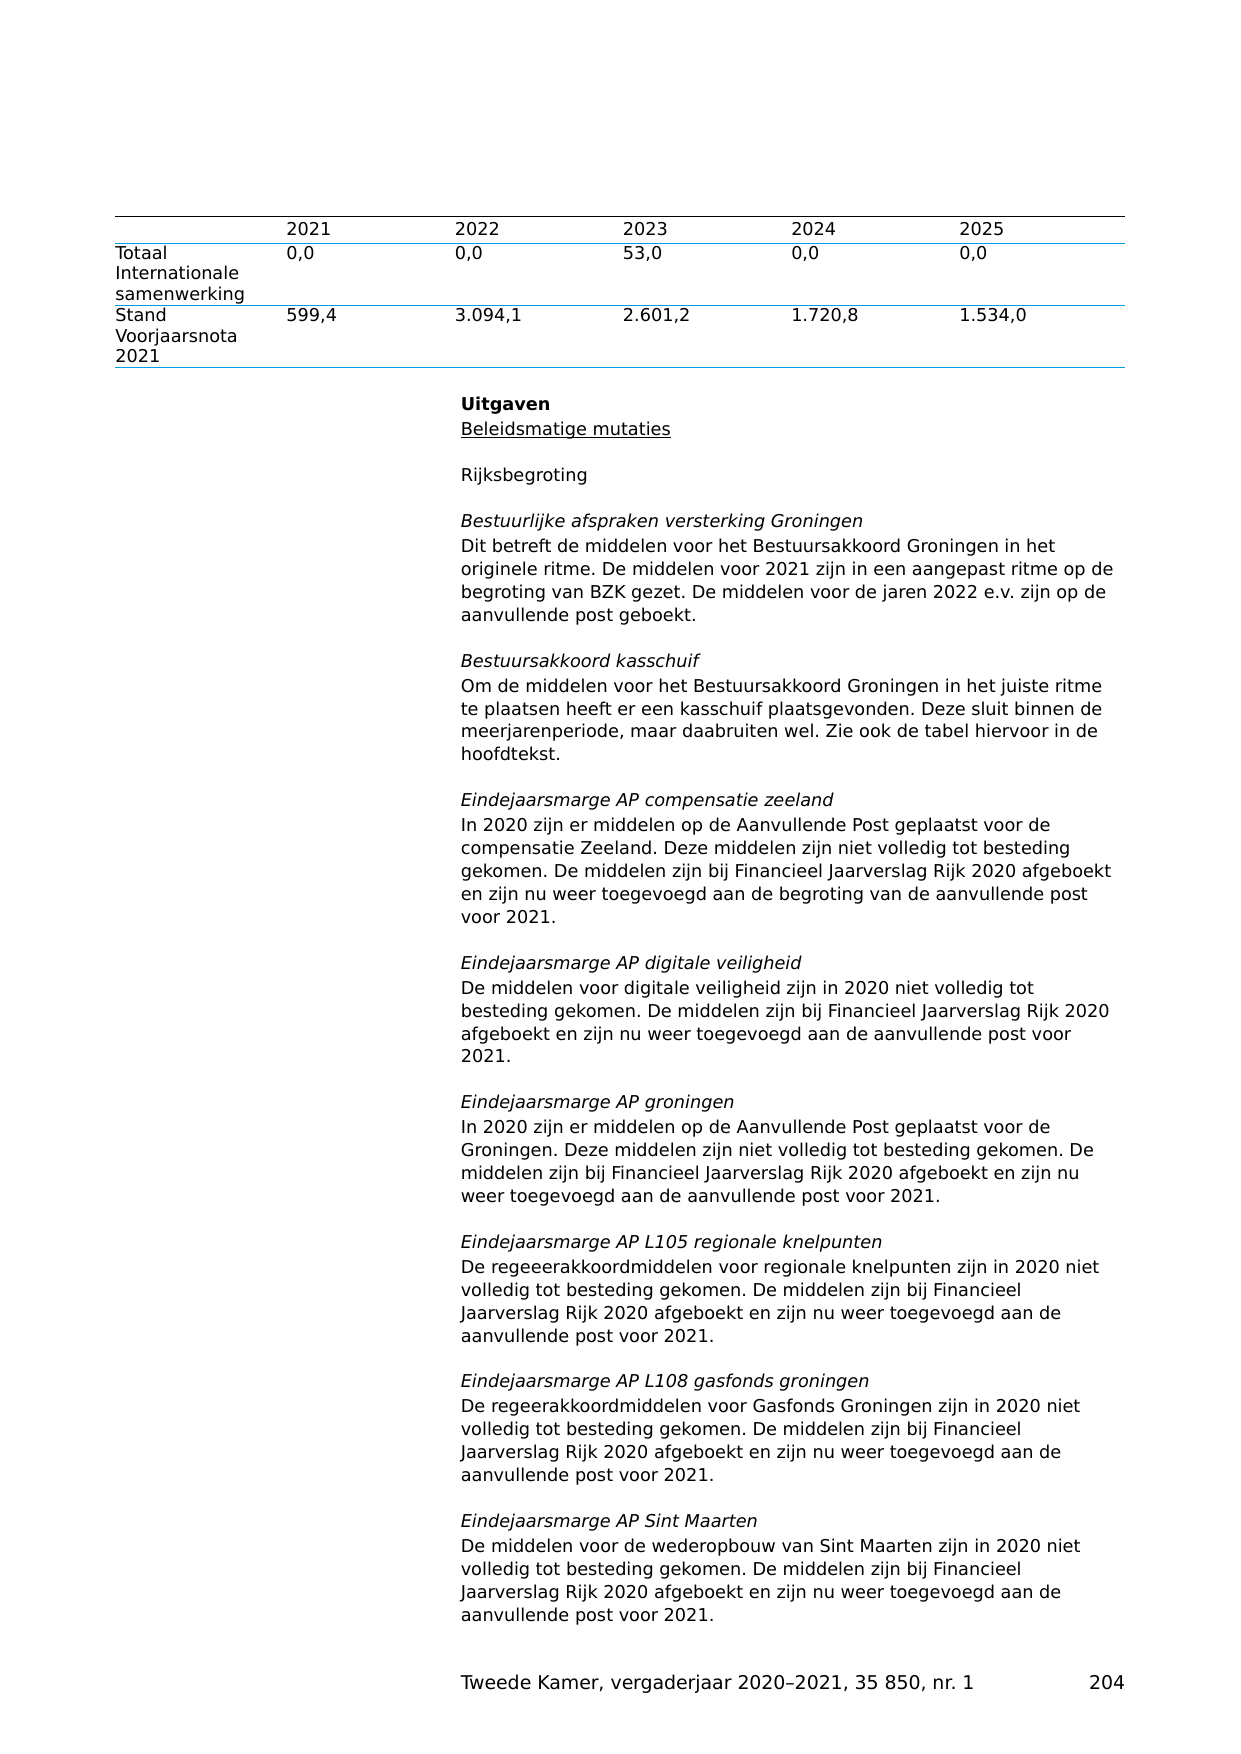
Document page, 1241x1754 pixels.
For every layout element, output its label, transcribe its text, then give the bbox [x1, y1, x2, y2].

text De middelen voor de wederopbouw van Sint Maarten zijn in 2020 niet volledig tot besteding gekomen. De middelen zijn bij Financieel Jaarverslag Rijk 2020 afgeboekt en zijn nu weer toegevoegd aan de aanvullende post voor 2021. [461, 1534, 1125, 1626]
table_cell 0,0 [956, 244, 1125, 304]
table_cell 0,0 [452, 244, 620, 304]
table_cell 2021 [283, 217, 452, 243]
table_cell Stand Voorjaarsnota 2021 [115, 306, 283, 367]
text Rijksbegroting [461, 463, 1125, 486]
table_cell 2.601,2 [620, 306, 788, 367]
text Bestuurlijke afspraken versterking Groningen [461, 509, 1125, 532]
text Eindejaarsmarge AP groningen [461, 1090, 1125, 1113]
text De middelen voor digitale veiligheid zijn in 2020 niet volledig tot besteding gekomen. De middelen zijn bij Financieel Jaarverslag Rijk 2020 afgeboekt en zijn nu weer toegevoegd aan de aanvullende post voor 2021. [461, 976, 1125, 1067]
table_cell 0,0 [283, 244, 452, 304]
table_cell [115, 217, 283, 243]
text Dit betreft de middelen voor het Bestuursakkoord Groningen in het originele ritme. De middelen voor 2021 zijn in een aangepast ritme op de begroting van BZK gezet. De middelen voor de jaren 2022 e.v. zijn op de aanvullende post geboekt. [461, 534, 1125, 626]
table_cell 1.720,8 [788, 306, 956, 367]
table_cell 53,0 [620, 244, 788, 304]
table_cell 2023 [620, 217, 788, 243]
table_cell Totaal Internationale samenwerking [115, 244, 283, 304]
text Eindejaarsmarge AP L108 gasfonds groningen [461, 1369, 1125, 1392]
text De regeeerakkoordmiddelen voor regionale knelpunten zijn in 2020 niet volledig tot besteding gekomen. De middelen zijn bij Financieel Jaarverslag Rijk 2020 afgeboekt en zijn nu weer toegevoegd aan de aanvullende post voor 2021. [461, 1255, 1125, 1347]
text In 2020 zijn er middelen op de Aanvullende Post geplaatst voor de compensatie Zeeland. Deze middelen zijn niet volledig tot besteding gekomen. De middelen zijn bij Financieel Jaarverslag Rijk 2020 afgeboekt en zijn nu weer toegevoegd aan de begroting van de aanvullende post voor 2021. [461, 813, 1125, 928]
text Eindejaarsmarge AP compensatie zeeland [461, 788, 1125, 811]
text Bestuursakkoord kasschuif [461, 649, 1125, 672]
table_cell 1.534,0 [956, 306, 1125, 367]
table_header ALGEMEEN: UITGAVEN [115, 191, 1125, 216]
text Eindejaarsmarge AP Sint Maarten [461, 1509, 1125, 1532]
text Uitgaven [461, 392, 1125, 415]
text Beleidsmatige mutaties [461, 417, 1125, 440]
table_cell 2025 [956, 217, 1125, 243]
text Eindejaarsmarge AP L105 regionale knelpunten [461, 1230, 1125, 1253]
text Eindejaarsmarge AP digitale veiligheid [461, 951, 1125, 974]
table_cell 2024 [788, 217, 956, 243]
text Om de middelen voor het Bestuursakkoord Groningen in het juiste ritme te plaatsen heeft er een kasschuif plaatsgevonden. Deze sluit binnen de meerjarenperiode, maar daabruiten wel. Zie ook de tabel hiervoor in de hoofdtekst. [461, 674, 1125, 765]
text In 2020 zijn er middelen op de Aanvullende Post geplaatst voor de Groningen. Deze middelen zijn niet volledig tot besteding gekomen. De middelen zijn bij Financieel Jaarverslag Rijk 2020 afgeboekt en zijn nu weer toegevoegd aan de aanvullende post voor 2021. [461, 1115, 1125, 1207]
table_cell 3.094,1 [452, 306, 620, 367]
table_cell 0,0 [788, 244, 956, 304]
table_cell 2022 [452, 217, 620, 243]
text De regeerakkoordmiddelen voor Gasfonds Groningen zijn in 2020 niet volledig tot besteding gekomen. De middelen zijn bij Financieel Jaarverslag Rijk 2020 afgeboekt en zijn nu weer toegevoegd aan de aanvullende post voor 2021. [461, 1394, 1125, 1486]
table_cell 599,4 [283, 306, 452, 367]
